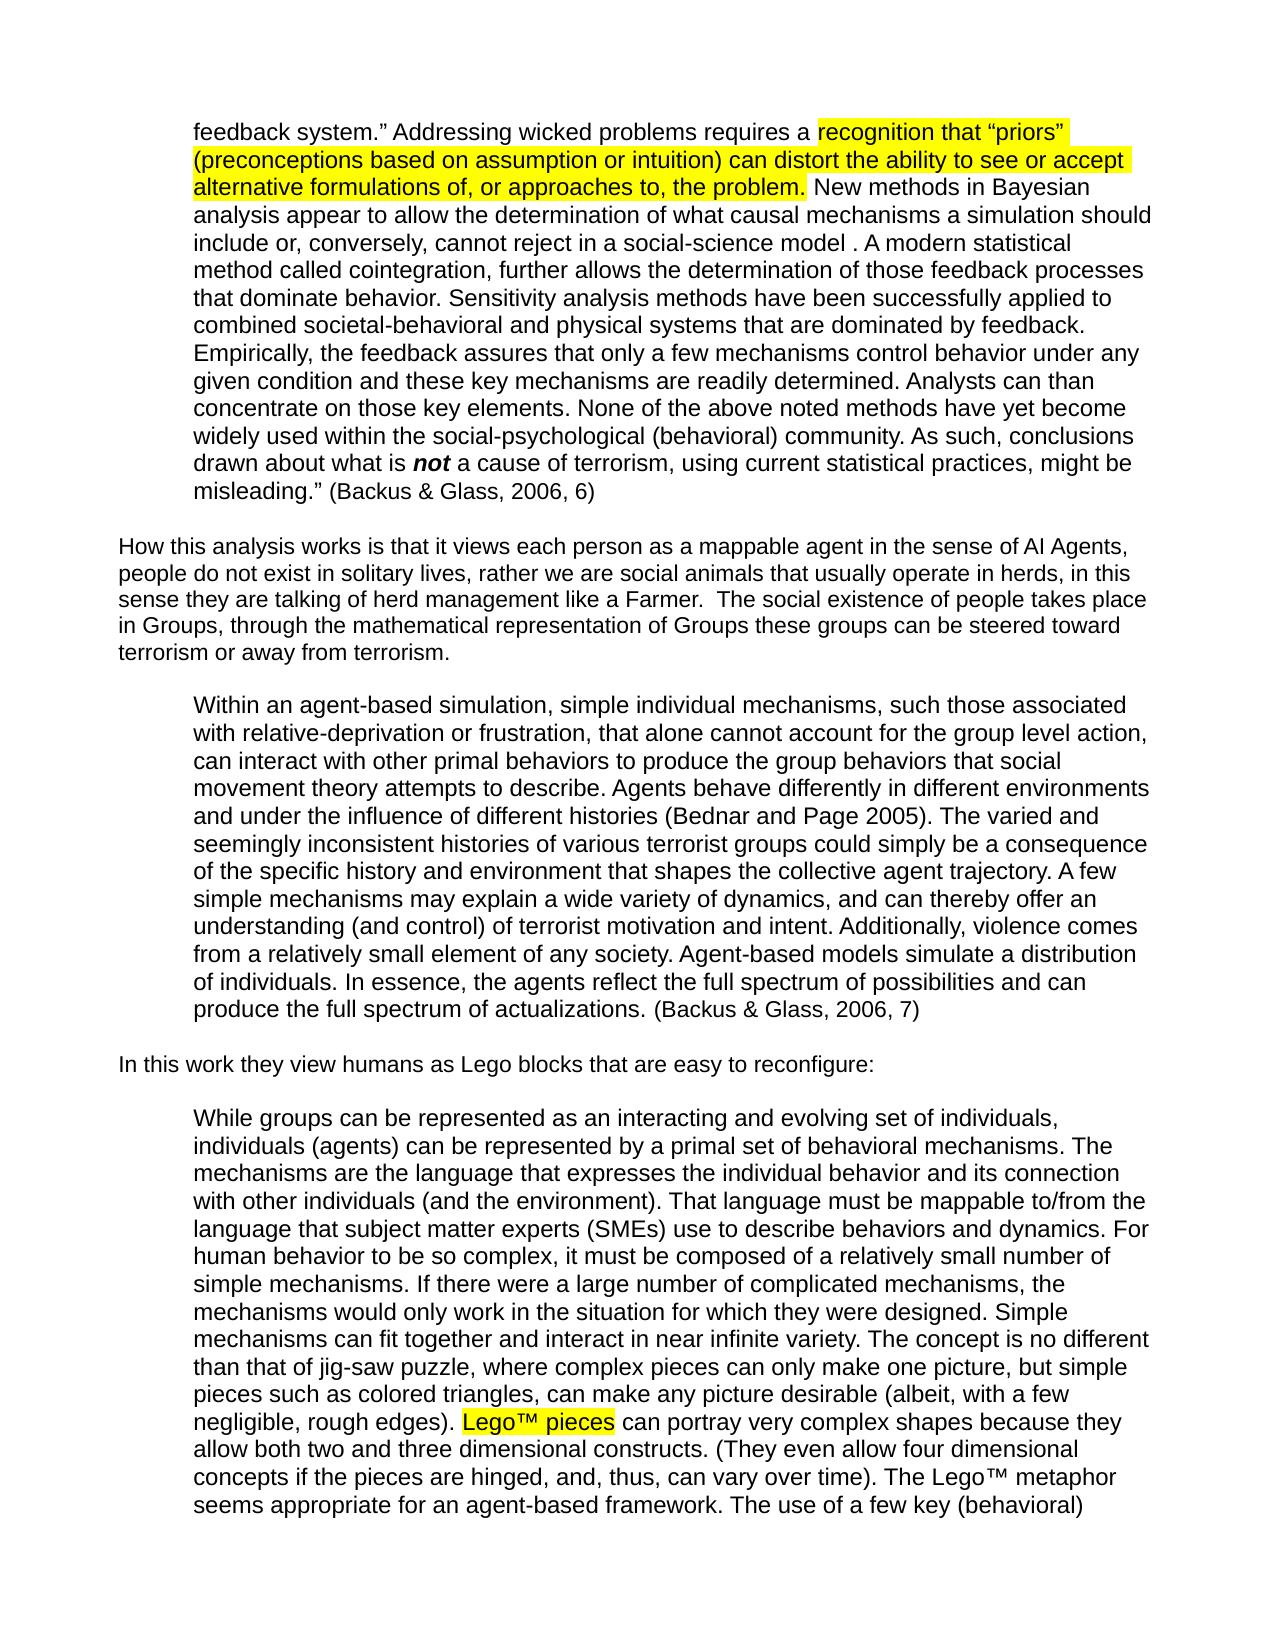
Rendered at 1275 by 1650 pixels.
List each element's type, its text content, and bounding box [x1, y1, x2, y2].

text feedback system.” Addressing wicked problems requires a recognition that “priors” (preconceptions based on assumption or intuition) can distort the ability to see or accept alternative formulations of, or approaches to, the problem. New methods in Bayesian analysis appear to allow the determination of what causal mechanisms a simulation should include or, conversely, cannot reject in a social-science model . A modern statistical method called cointegration, further allows the determination of those feedback processes that dominate behavior. Sensitivity analysis methods have been successfully applied to combined societal-behavioral and physical systems that are dominated by feedback. Empirically, the feedback assures that only a few mechanisms control behavior under any given condition and these key mechanisms are readily determined. Analysts can than concentrate on those key elements. None of the above noted methods have yet become widely used within the social-psychological (behavioral) community. As such, conclusions drawn about what is not a cause of terrorism, using current statistical practices, might be misleading.” (Backus & Glass, 2006, 6) [193, 118, 1157, 504]
text Within an agent-based simulation, simple individual mechanisms, such those associated with relative-deprivation or frustration, that alone cannot account for the group level action, can interact with other primal behaviors to produce the group behaviors that social movement theory attempts to describe. Agents behave differently in different environments and under the influence of different histories (Bednar and Page 2005). The varied and seemingly inconsistent histories of various terrorist groups could simply be a consequence of the specific history and environment that shapes the collective agent trajectory. A few simple mechanisms may explain a wide variety of dynamics, and can thereby offer an understanding (and control) of terrorist motivation and intent. Additionally, violence comes from a relatively small element of any society. Agent-based models simulate a distribution of individuals. In essence, the agents reflect the full spectrum of possibilities and can produce the full spectrum of actualizations. (Backus & Glass, 2006, 7) [193, 691, 1157, 1023]
text How this analysis works is that it views each person as a mappable agent in the sense of AI Agents, people do not exist in solitary lives, rather we are social animals that usually operate in herds, in this sense they are talking of herd management like a Farmer. The social existence of people takes place in Groups, through the mathematical representation of Groups these groups can be steered toward terrorism or away from terrorism. [118, 533, 1157, 665]
text While groups can be represented as an interacting and evolving set of individuals, individuals (agents) can be represented by a primal set of behavioral mechanisms. The mechanisms are the language that expresses the individual behavior and its connection with other individuals (and the environment). That language must be mappable to/from the language that subject matter experts (SMEs) use to describe behaviors and dynamics. For human behavior to be so complex, it must be composed of a relatively small number of simple mechanisms. If there were a large number of complicated mechanisms, the mechanisms would only work in the situation for which they were designed. Simple mechanisms can fit together and interact in near infinite variety. The concept is no different than that of jig-saw puzzle, where complex pieces can only make one picture, but simple pieces such as colored triangles, can make any picture desirable (albeit, with a few negligible, rough edges). Lego™ pieces can portray very complex shapes because they allow both two and three dimensional constructs. (They even allow four dimensional concepts if the pieces are hinged, and, thus, can vary over time). The Lego™ metaphor seems appropriate for an agent-based framework. The use of a few key (behavioral) [193, 1104, 1157, 1518]
text In this work they view humans as Lego blocks that are easy to reconfigure: [118, 1051, 1157, 1078]
